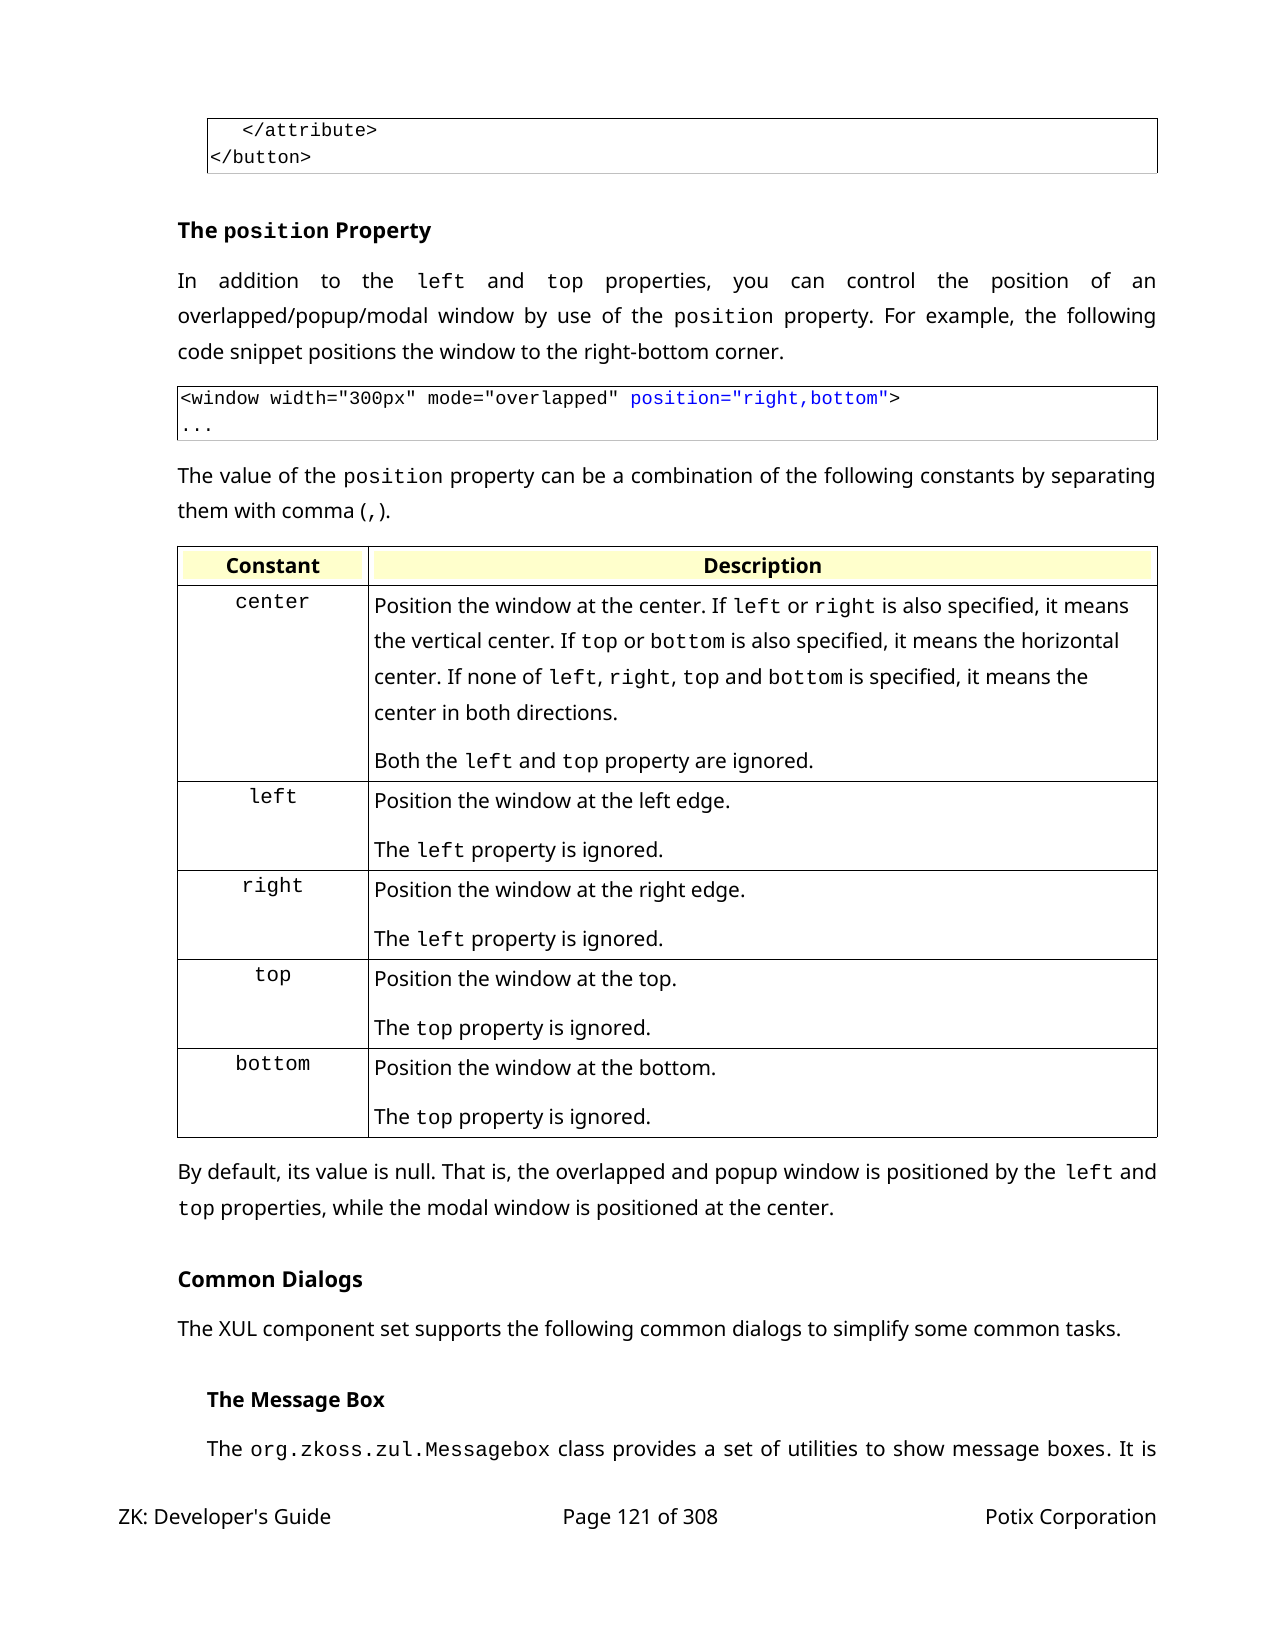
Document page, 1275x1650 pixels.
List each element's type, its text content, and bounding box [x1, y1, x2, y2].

table_cell right [178, 871, 368, 959]
table_cell Position the window at the center. If left or right is also specified, it means the vertical center. If top or bottom is also specified, it means the horizontal center. If none of left, right, top and bottom is specified, it means the center in both directions. Both the left and top property are ignored. [369, 586, 1157, 781]
table_cell center [178, 586, 368, 781]
text <window width="300px" mode="overlapped" position="right,bottom"> [178, 387, 1157, 410]
text The org.zkoss.zul.Messagebox class provides a set of utilities to show message boxes. It is [207, 1434, 1157, 1463]
text ... [178, 413, 1157, 440]
subtitle Common Dialogs [177, 1264, 1157, 1294]
subtitle The Message Box [207, 1385, 1157, 1413]
subtitle The position Property [177, 215, 1157, 245]
table_header Description [369, 547, 1157, 585]
text The value of the position property can be a combination of the following constants by separating them with comma (,). [177, 461, 1157, 525]
text </button> [208, 145, 1157, 173]
table_cell Position the window at the right edge. The left property is ignored. [369, 871, 1157, 959]
text By default, its value is null. That is, the overlapped and popup window is positioned by the left and top properties, while the modal window is positioned at the center. [177, 1157, 1157, 1221]
text The XUL component set supports the following common dialogs to simplify some common tasks. [177, 1314, 1157, 1343]
table_cell top [178, 960, 368, 1048]
table_header Constant [178, 547, 368, 585]
text In addition to the left and top properties, you can control the position of an overlapped/popup/modal window by use of the position property. For example, the following code snippet positions the window to the right-bottom corner. [177, 266, 1157, 365]
table_cell Position the window at the top. The top property is ignored. [369, 960, 1157, 1048]
table_cell Position the window at the bottom. The top property is ignored. [369, 1049, 1157, 1137]
text </attribute> [208, 119, 1157, 142]
table_cell bottom [178, 1049, 368, 1137]
table_cell Position the window at the left edge. The left property is ignored. [369, 782, 1157, 870]
table_cell left [178, 782, 368, 870]
